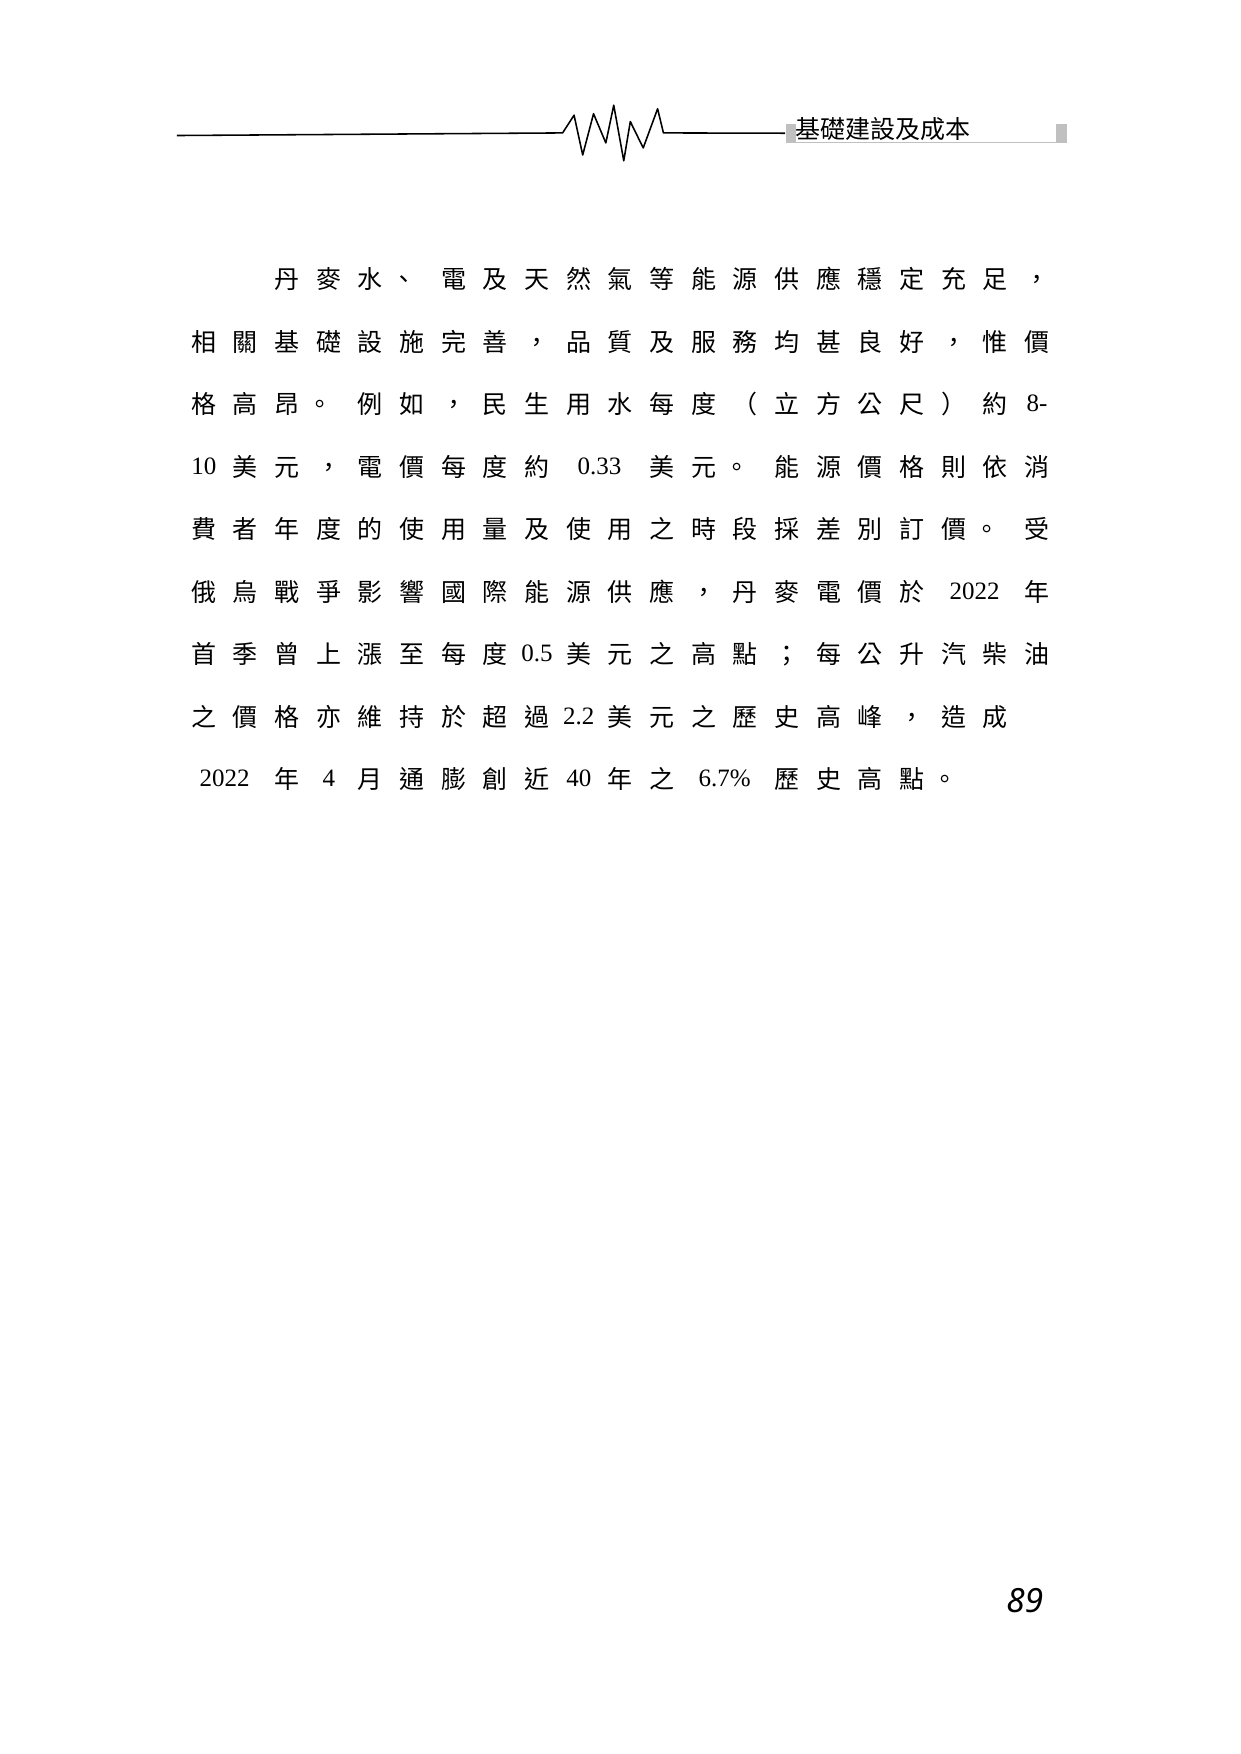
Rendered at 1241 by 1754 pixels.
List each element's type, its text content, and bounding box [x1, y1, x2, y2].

text 丹麥水、電及天然氣等能源供應穩定充足，相關基礎設施完善，品質及服務均甚良好，惟價格高昂。例如，民生用水每度（立方公尺）約8-10美元，電價每度約0.33美元。能源價格則依消費者年度的使用量及使用之時段採差別訂價。受俄烏戰爭影響國際能源供應，丹麥電價於2022年首季曾上漲至每度0.5美元之高點；每公升汽柴油之價格亦維持於超過2.2美元之歷史高峰，造成2022年4月通膨創近40年之6.7%歷史高點。 [183, 236, 1058, 799]
